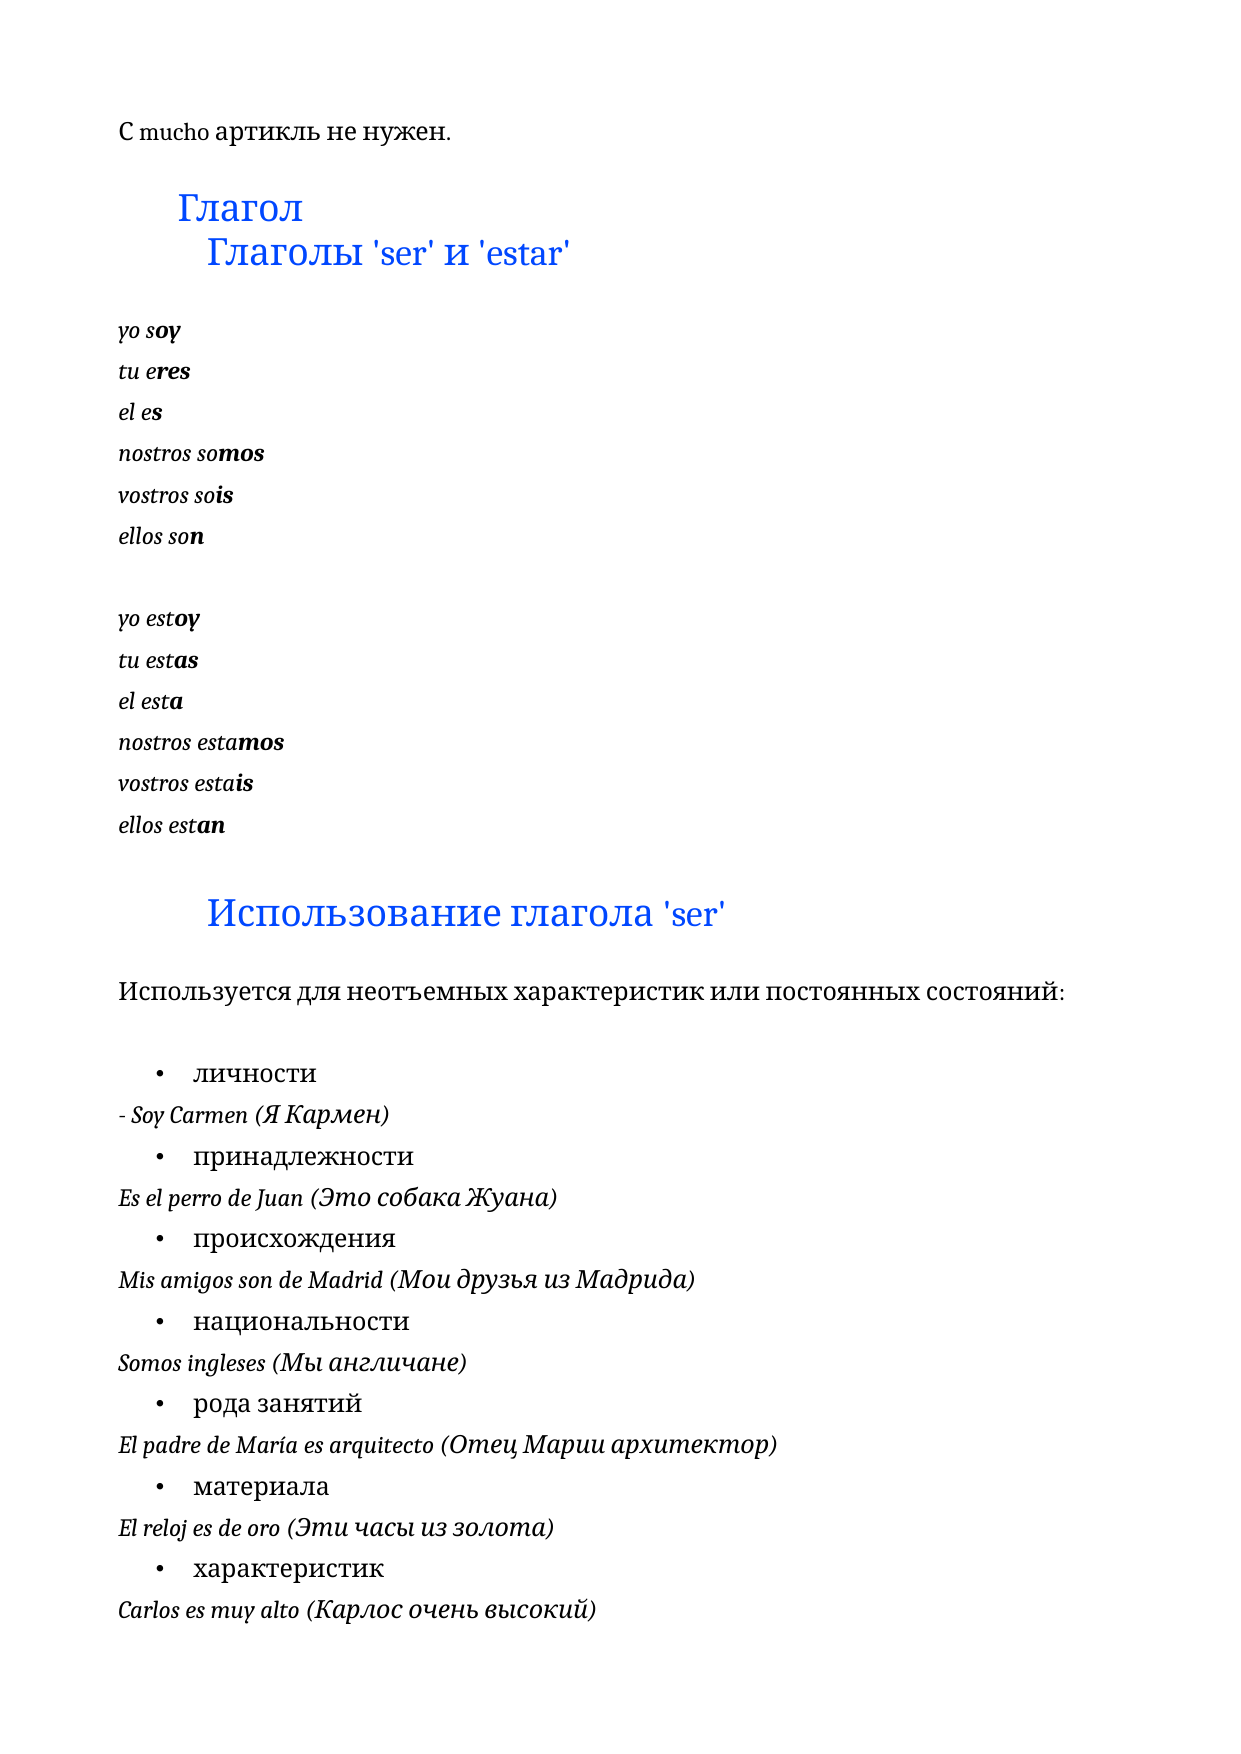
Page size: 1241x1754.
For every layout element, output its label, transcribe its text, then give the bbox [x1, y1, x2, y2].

text El padre de María es arquitecto (Отец Марии архитектор) [118, 1431, 1122, 1460]
text Somos ingleses (Мы англичане) [118, 1349, 1122, 1377]
text tu eres [118, 357, 1122, 386]
list материала [156, 1472, 1122, 1501]
list рода занятий [156, 1390, 1122, 1419]
list происхождения [156, 1225, 1122, 1254]
text Глаголы 'ser' и 'estar' [207, 231, 1122, 274]
text yo soy [118, 316, 1122, 344]
text Использование глагола 'ser' [207, 893, 1122, 936]
text tu estas [118, 646, 1122, 674]
text С mucho артикль не нужен. [118, 118, 1122, 147]
text nostros estamos [118, 728, 1122, 757]
list принадлежности [156, 1142, 1122, 1171]
text yo estoy [118, 604, 1122, 633]
text - Soy Carmen (Я Кармен) [118, 1101, 1122, 1130]
text el esta [118, 687, 1122, 716]
text Используется для неотъемных характеристик или постоянных состояний: [118, 977, 1122, 1006]
text vostros sois [118, 481, 1122, 509]
text Carlos es muy alto (Карлос очень высокий) [118, 1596, 1122, 1625]
text Mis amigos son de Madrid (Мои друзья из Мадрида) [118, 1266, 1122, 1295]
text vostros estais [118, 769, 1122, 798]
list личности [156, 1060, 1122, 1089]
list характеристик [156, 1555, 1122, 1584]
list национальности [156, 1307, 1122, 1336]
text ellos estan [118, 811, 1122, 839]
text el es [118, 398, 1122, 427]
text El reloj es de oro (Эти часы из золота) [118, 1514, 1122, 1542]
text Глагол [177, 188, 1122, 231]
text nostros somos [118, 439, 1122, 468]
text ellos son [118, 522, 1122, 551]
text Es el perro de Juan (Это собака Жуана) [118, 1184, 1122, 1212]
